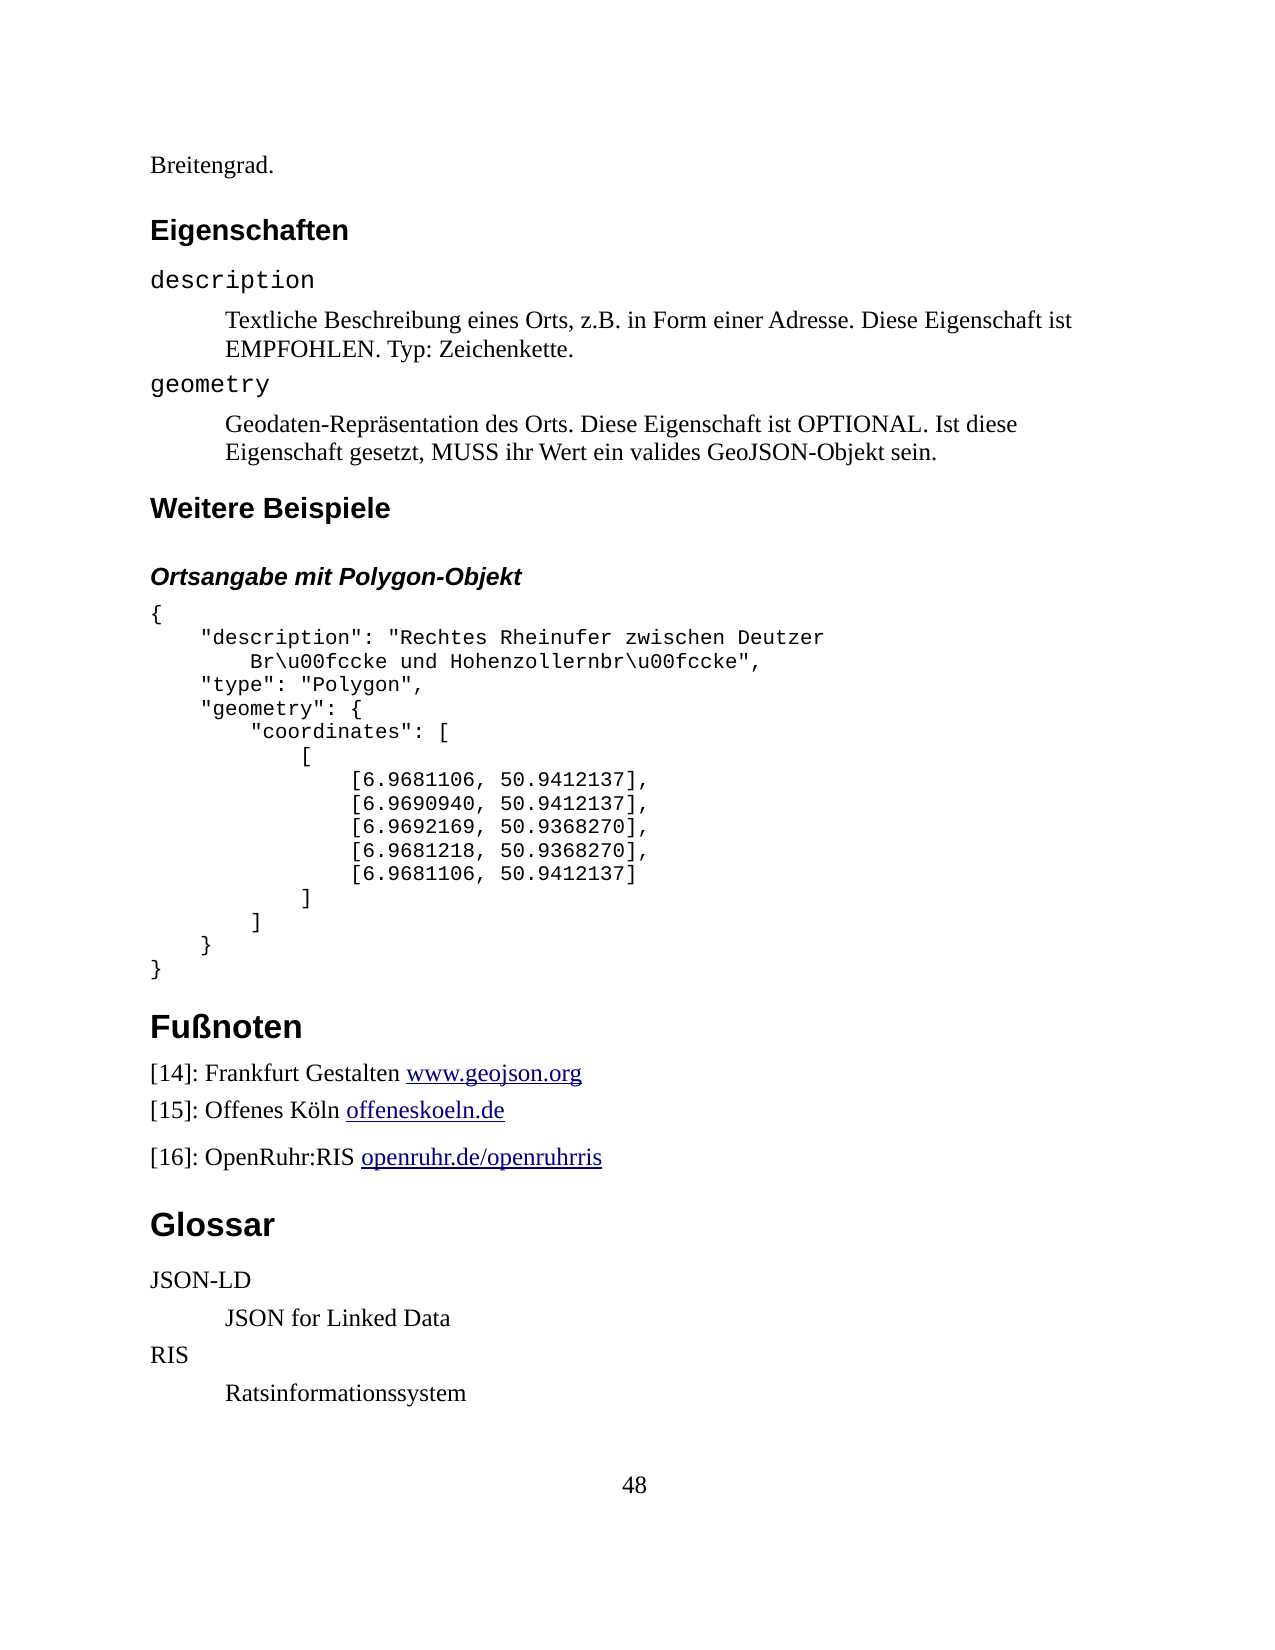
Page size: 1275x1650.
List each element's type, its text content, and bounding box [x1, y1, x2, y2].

text { [150, 603, 1125, 627]
text RIS [150, 1340, 1125, 1369]
text ] [150, 911, 1125, 934]
text Ratsinformationssystem [225, 1378, 1125, 1407]
text [14]: Frankfurt Gestalten www.geojson.org [150, 1058, 1125, 1087]
subtitle Weitere Beispiele [150, 491, 1125, 525]
text [6.9692169, 50.9368270], [150, 816, 1125, 840]
text "geometry": { [150, 698, 1125, 722]
text [6.9690940, 50.9412137], [150, 792, 1125, 816]
text Geodaten-Repräsentation des Orts. Diese Eigenschaft ist OPTIONAL. Ist diese Eigenschaft gesetzt, MUSS ihr Wert ein valides GeoJSON-Objekt sein. [225, 409, 1125, 466]
text "coordinates": [ [150, 722, 1125, 745]
text [15]: Offenes Köln offeneskoeln.de [150, 1096, 1125, 1124]
text Textliche Beschreibung eines Orts, z.B. in Form einer Adresse. Diese Eigenschaft ist EMPFOHLEN. Typ: Zeichenkette. [225, 305, 1125, 362]
subtitle Eigenschaften [150, 213, 1125, 246]
text Breitengrad. [150, 150, 1125, 179]
text [6.9681106, 50.9412137] [150, 863, 1125, 887]
text [ [150, 745, 1125, 769]
text description [150, 268, 1125, 296]
text JSON for Linked Data [225, 1303, 1125, 1331]
text "description": "Rechtes Rheinufer zwischen Deutzer [150, 627, 1125, 651]
text geometry [150, 371, 1125, 400]
subtitle Fußnoten [150, 1007, 1125, 1045]
text "type": "Polygon", [150, 674, 1125, 698]
text } [150, 958, 1125, 982]
text Br\u00fccke und Hohenzollernbr\u00fccke", [150, 651, 1125, 674]
text [16]: OpenRuhr:RIS openruhr.de/openruhrris [150, 1142, 1125, 1171]
subtitle Glossar [150, 1205, 1125, 1243]
text } [150, 934, 1125, 958]
subtitle Ortsangabe mit Polygon-Objekt [150, 562, 1125, 591]
text [6.9681106, 50.9412137], [150, 769, 1125, 792]
text JSON-LD [150, 1265, 1125, 1294]
text [6.9681218, 50.9368270], [150, 840, 1125, 863]
text ] [150, 887, 1125, 911]
